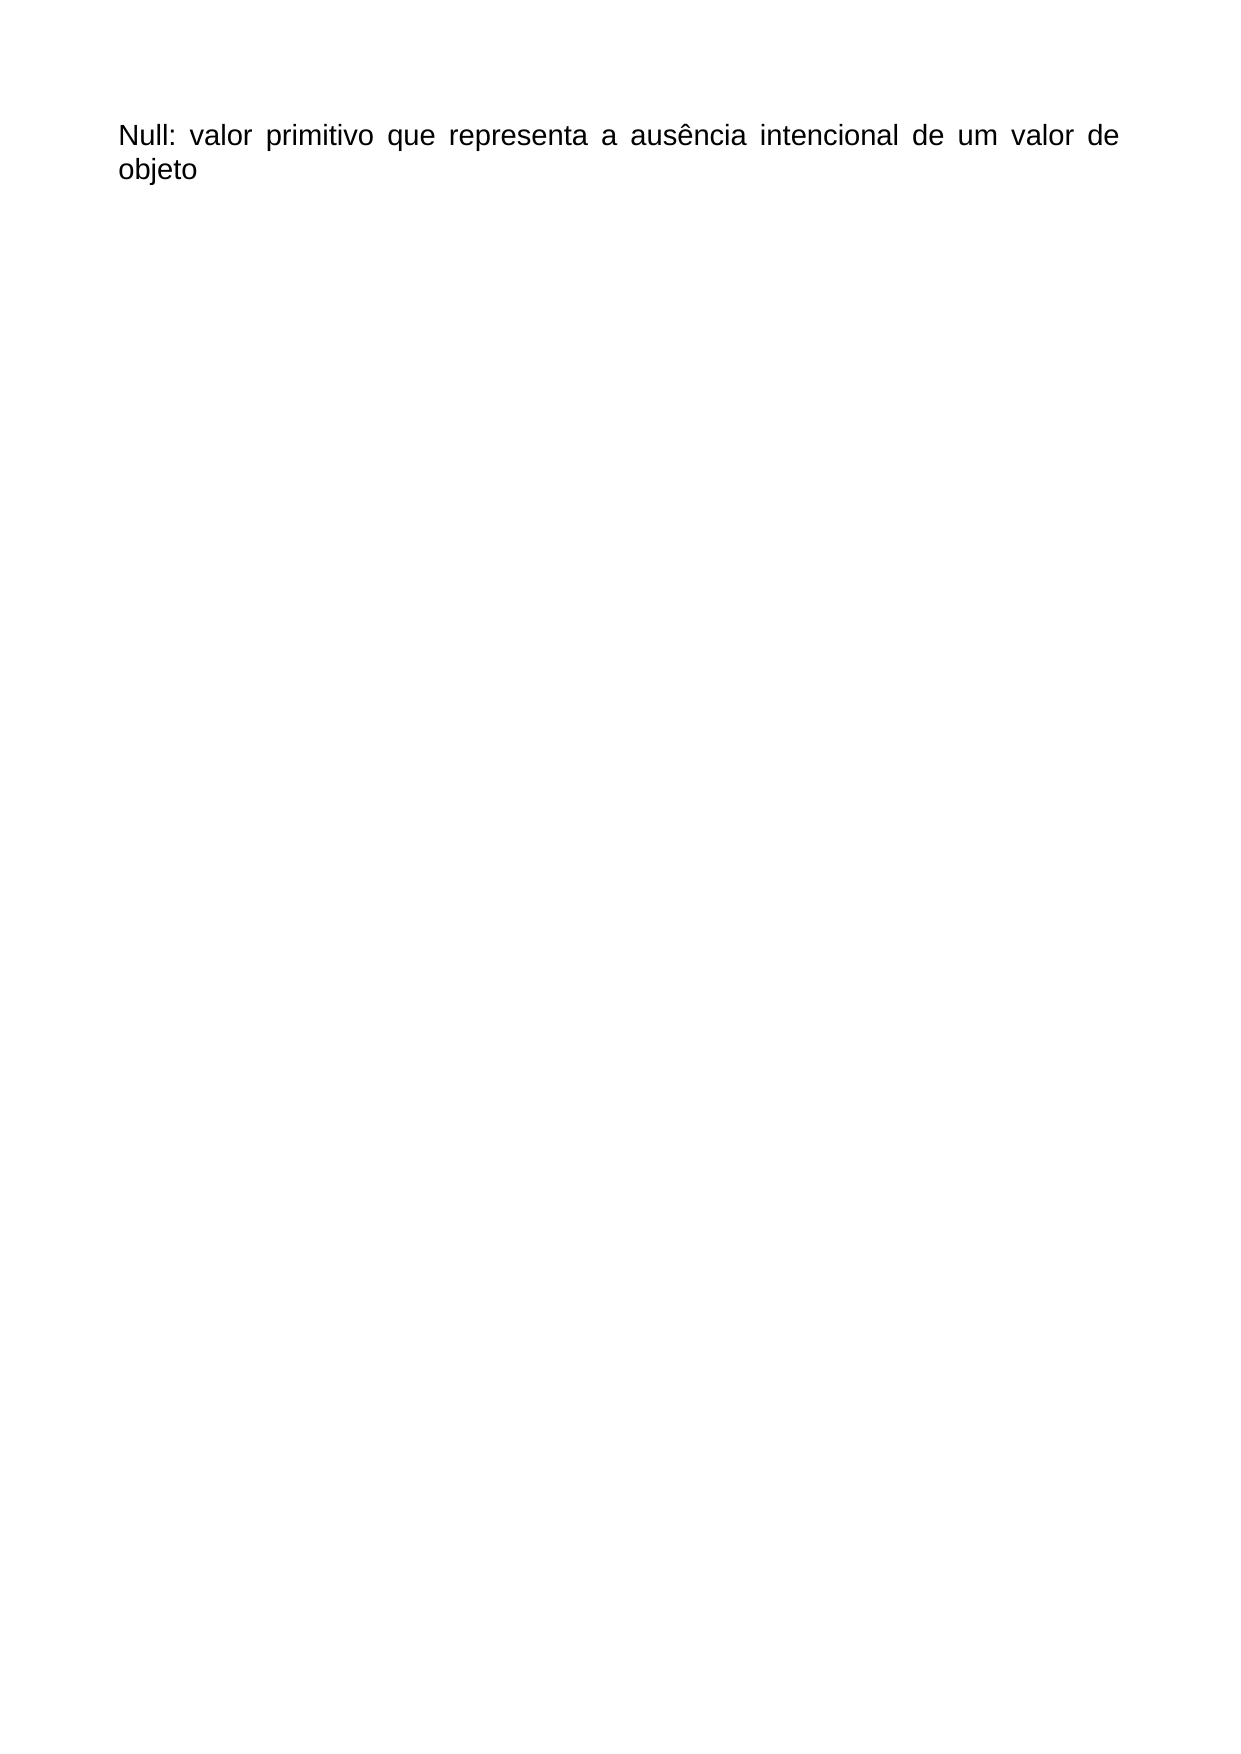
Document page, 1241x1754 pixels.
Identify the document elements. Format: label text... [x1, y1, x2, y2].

text Null: valor primitivo que representa a ausência intencional de um valor de objeto [118, 118, 1122, 185]
